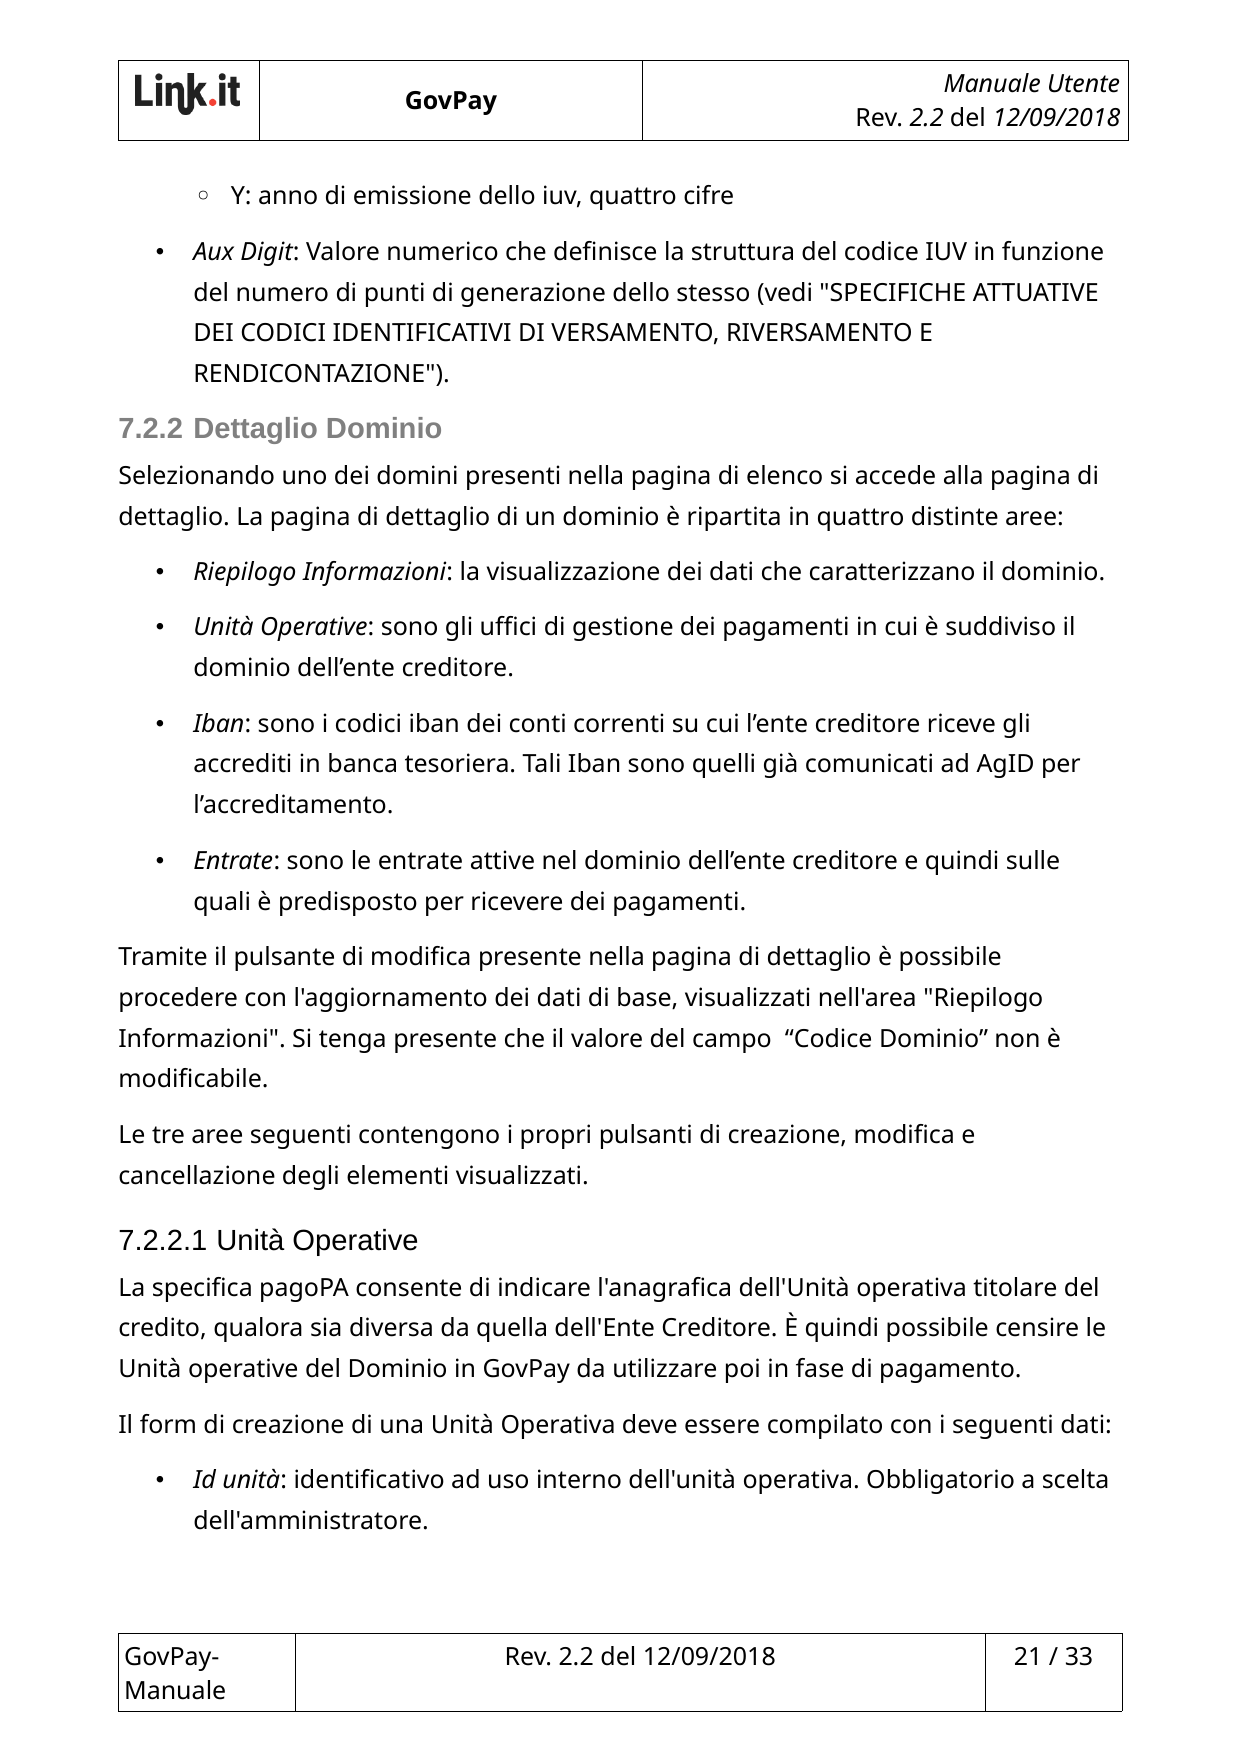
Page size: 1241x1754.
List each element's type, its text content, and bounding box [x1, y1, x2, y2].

text Il form di creazione di una Unità Operativa deve essere compilato con i seguenti dati: [118, 1406, 1122, 1440]
subtitle Unità Operative [118, 1223, 1122, 1257]
list Iban: sono i codici iban dei conti correnti su cui l’ente creditore riceve gli accrediti in banca tesoriera. Tali Iban sono quelli già comunicati ad AgID per l’accreditamento. [156, 705, 1122, 821]
list Aux Digit: Valore numerico che definisce la struttura del codice IUV in funzione del numero di punti di generazione dello stesso (vedi "SPECIFICHE ATTUATIVE DEI CODICI IDENTIFICATIVI DI VERSAMENTO, RIVERSAMENTO E RENDICONTAZIONE"). [156, 233, 1122, 390]
list Y: anno di emissione dello iuv, quattro cifre [193, 178, 1122, 212]
list Unità Operative: sono gli uffici di gestione dei pagamenti in cui è suddiviso il dominio dell’ente creditore. [156, 609, 1122, 684]
subtitle Dettaglio Dominio [118, 411, 1122, 445]
text Le tre aree seguenti contengono i propri pulsanti di creazione, modifica e cancellazione degli elementi visualizzati. [118, 1116, 1122, 1191]
list Riepilogo Informazioni: la visualizzazione dei dati che caratterizzano il dominio. [156, 553, 1122, 588]
list Entrate: sono le entrate attive nel dominio dell’ente creditore e quindi sulle quali è predisposto per ricevere dei pagamenti. [156, 842, 1122, 917]
text Tramite il pulsante di modifica presente nella pagina di dettaglio è possibile procedere con l'aggiornamento dei dati di base, visualizzati nell'area "Riepilogo Informazioni". Si tenga presente che il valore del campo “Codice Dominio” non è modificabile. [118, 938, 1122, 1095]
picture [123, 65, 254, 119]
text Selezionando uno dei domini presenti nella pagina di elenco si accede alla pagina di dettaglio. La pagina di dettaglio di un dominio è ripartita in quattro distinte aree: [118, 457, 1122, 532]
list Id unità: identificativo ad uso interno dell'unità operativa. Obbligatorio a scelta dell'amministratore. [156, 1462, 1122, 1537]
text La specifica pagoPA consente di indicare l'anagrafica dell'Unità operativa titolare del credito, qualora sia diversa da quella dell'Ente Creditore. È quindi possibile censire le Unità operative del Dominio in GovPay da utilizzare poi in fase di pagamento. [118, 1269, 1122, 1385]
